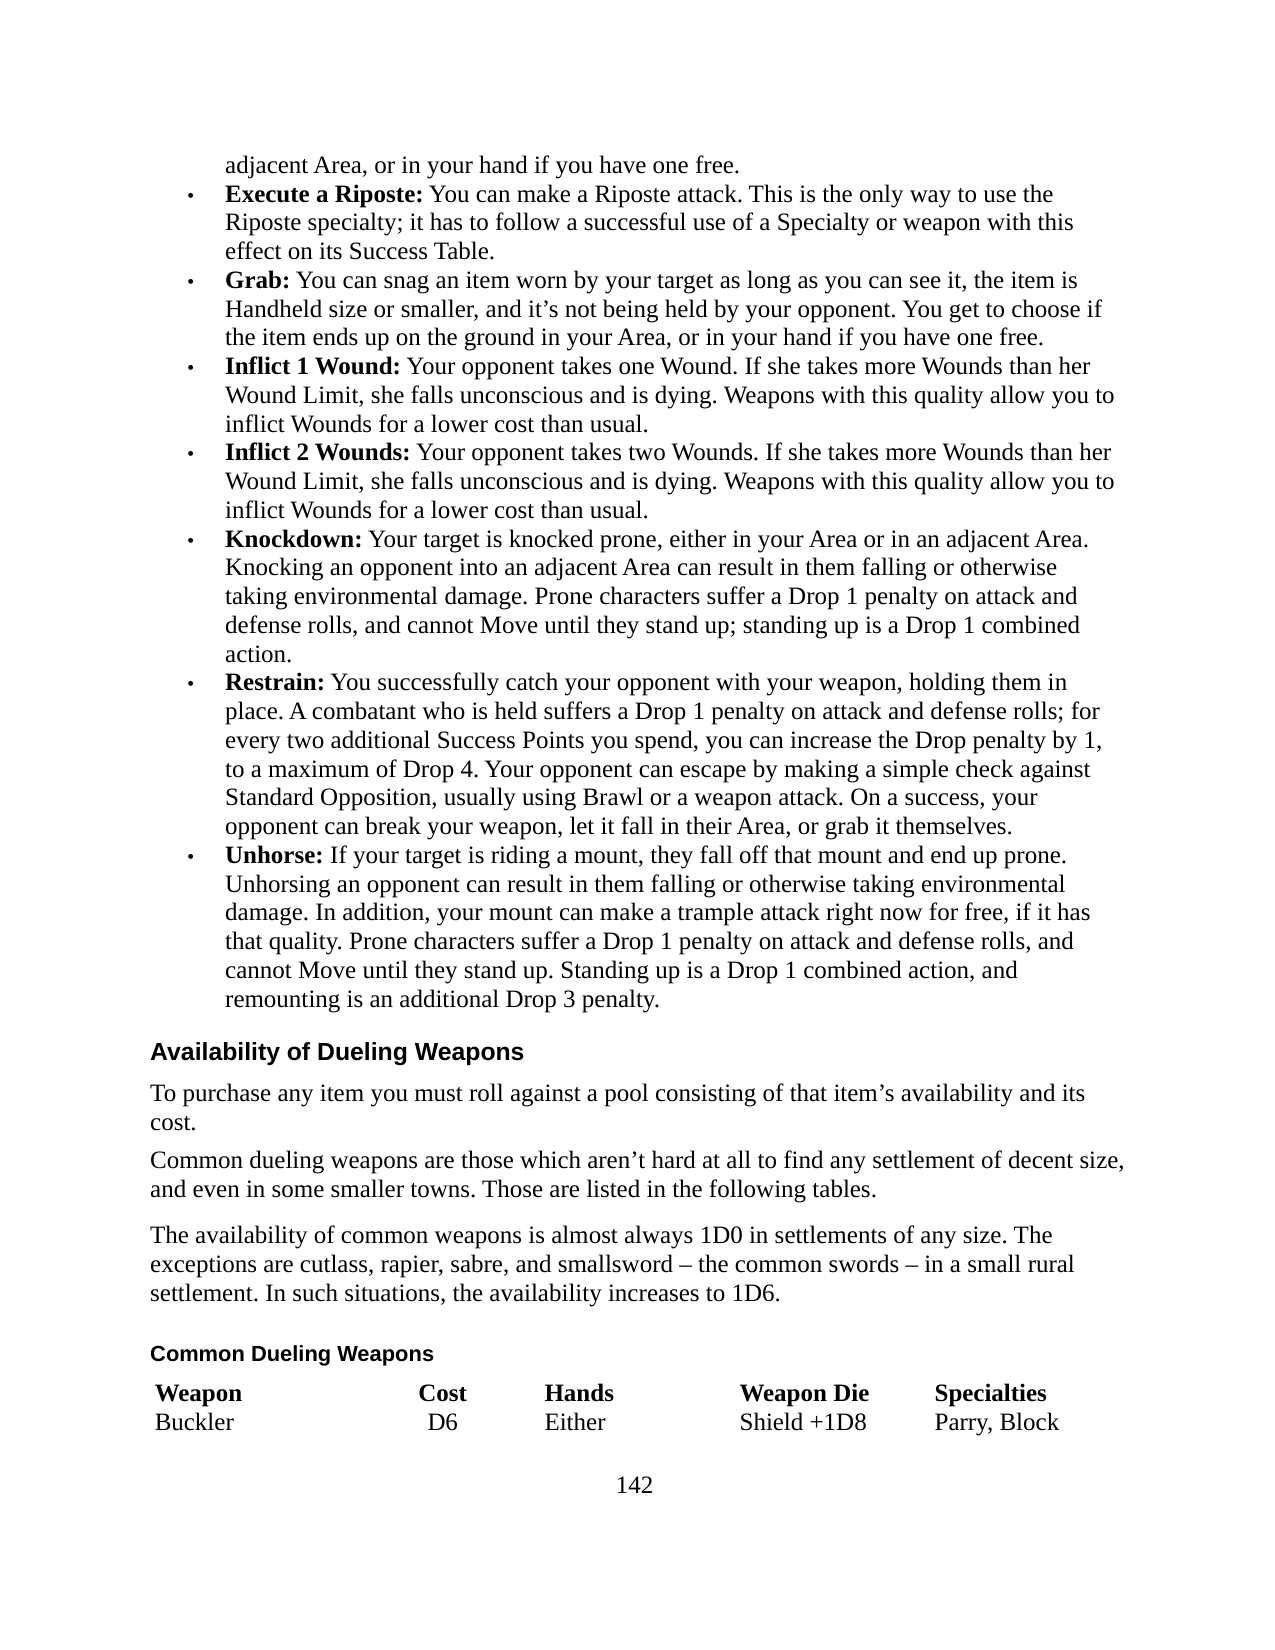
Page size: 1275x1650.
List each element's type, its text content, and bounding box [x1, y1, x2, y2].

table_header Specialties [930, 1378, 1125, 1407]
list Grab: You can snag an item worn by your target as long as you can see it, the item is Handheld size or smaller, and it’s not being held by your opponent. You get to choose if the item ends up on the ground in your Area, or in your hand if you have one free. [187, 265, 1125, 351]
table_header Weapon Die [735, 1378, 930, 1407]
text The availability of common weapons is almost always 1D0 in settlements of any size. The exceptions are cutlass, rapier, sabre, and smallsword – the common swords – in a small rural settlement. In such situations, the availability increases to 1D6. [150, 1220, 1125, 1307]
list Inflict 1 Wound: Your opponent takes one Wound. If she takes more Wounds than her Wound Limit, she falls unconscious and is dying. Weapons with this quality allow you to inflict Wounds for a lower cost than usual. [187, 351, 1125, 437]
table_header Weapon [150, 1378, 345, 1407]
subtitle Common Dueling Weapons [150, 1341, 1125, 1366]
table_cell Either [540, 1407, 735, 1436]
list adjacent Area, or in your hand if you have one free. [187, 150, 1125, 179]
table_cell Parry, Block [930, 1407, 1125, 1436]
list Execute a Riposte: You can make a Riposte attack. This is the only way to use the Riposte specialty; it has to follow a successful use of a Specialty or weapon with this effect on its Success Table. [187, 179, 1125, 265]
list Knockdown: Your target is knocked prone, either in your Area or in an adjacent Area. Knocking an opponent into an adjacent Area can result in them falling or otherwise taking environmental damage. Prone characters suffer a Drop 1 penalty on attack and defense rolls, and cannot Move until they stand up; standing up is a Drop 1 combined action. [187, 524, 1125, 667]
table_cell D6 [345, 1407, 540, 1436]
table_header Hands [540, 1378, 735, 1407]
list Restrain: You successfully catch your opponent with your weapon, holding them in place. A combatant who is held suffers a Drop 1 penalty on attack and defense rolls; for every two additional Success Points you spend, you can increase the Drop penalty by 1, to a maximum of Drop 4. Your opponent can escape by making a simple check against Standard Opposition, usually using Brawl or a weapon attack. On a success, your opponent can break your weapon, let it fall in their Area, or grab it themselves. [187, 667, 1125, 840]
list Inflict 2 Wounds: Your opponent takes two Wounds. If she takes more Wounds than her Wound Limit, she falls unconscious and is dying. Weapons with this quality allow you to inflict Wounds for a lower cost than usual. [187, 437, 1125, 524]
table_cell Shield +1D8 [735, 1407, 930, 1436]
table_cell Buckler [150, 1407, 345, 1436]
text To purchase any item you must roll against a pool consisting of that item’s availability and its cost. [150, 1078, 1125, 1136]
subtitle Availability of Dueling Weapons [150, 1037, 1125, 1066]
text Common dueling weapons are those which aren’t hard at all to find any settlement of decent size, and even in some smaller towns. Those are listed in the following tables. [150, 1145, 1125, 1202]
list Unhorse: If your target is riding a mount, they fall off that mount and end up prone. Unhorsing an opponent can result in them falling or otherwise taking environmental damage. In addition, your mount can make a trample attack right now for free, if it has that quality. Prone characters suffer a Drop 1 penalty on attack and defense rolls, and cannot Move until they stand up. Standing up is a Drop 1 combined action, and remounting is an additional Drop 3 penalty. [187, 840, 1125, 1012]
table_header Cost [345, 1378, 540, 1407]
